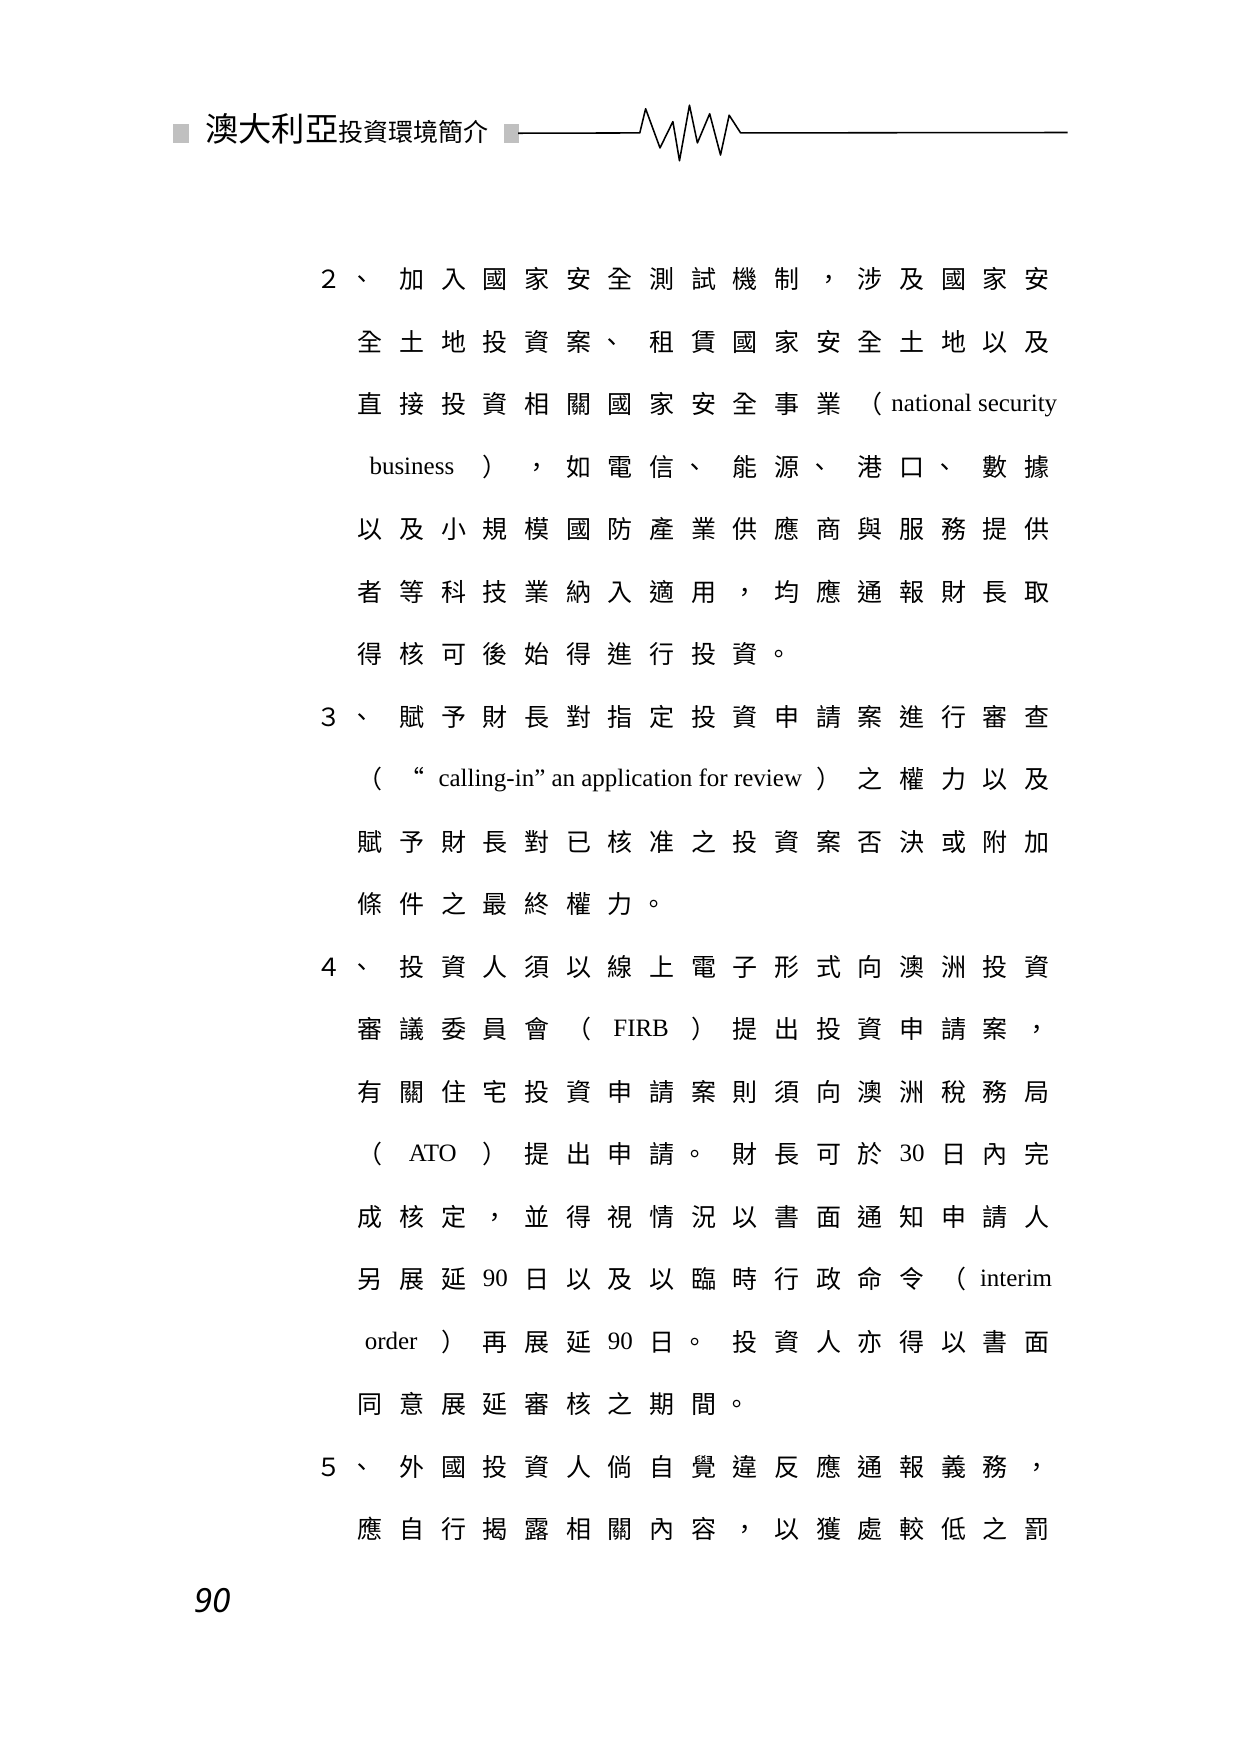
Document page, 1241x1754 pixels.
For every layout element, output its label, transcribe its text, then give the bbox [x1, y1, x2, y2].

text ３、賦予財長對指定投資申請案進行審查（“calling-in” an application for review）之權力以及賦予財長對已核准之投資案否決或附加條件之最終權力。 [281, 674, 1058, 924]
text ５、外國投資人倘自覺違反應通報義務，應自行揭露相關內容，以獲處較低之罰 [281, 1424, 1058, 1549]
text ２、加入國家安全測試機制，涉及國家安全土地投資案、租賃國家安全土地以及直接投資相關國家安全事業（national security business），如電信、能源、港口、數據以及小規模國防產業供應商與服務提供者等科技業納入適用，均應通報財長取得核可後始得進行投資。 [281, 236, 1058, 674]
text ４、投資人須以線上電子形式向澳洲投資審議委員會（FIRB）提出投資申請案，有關住宅投資申請案則須向澳洲稅務局（ATO）提出申請。財長可於30日內完成核定，並得視情況以書面通知申請人另展延90日以及以臨時行政命令（interim order）再展延90日。投資人亦得以書面同意展延審核之期間。 [281, 924, 1058, 1424]
